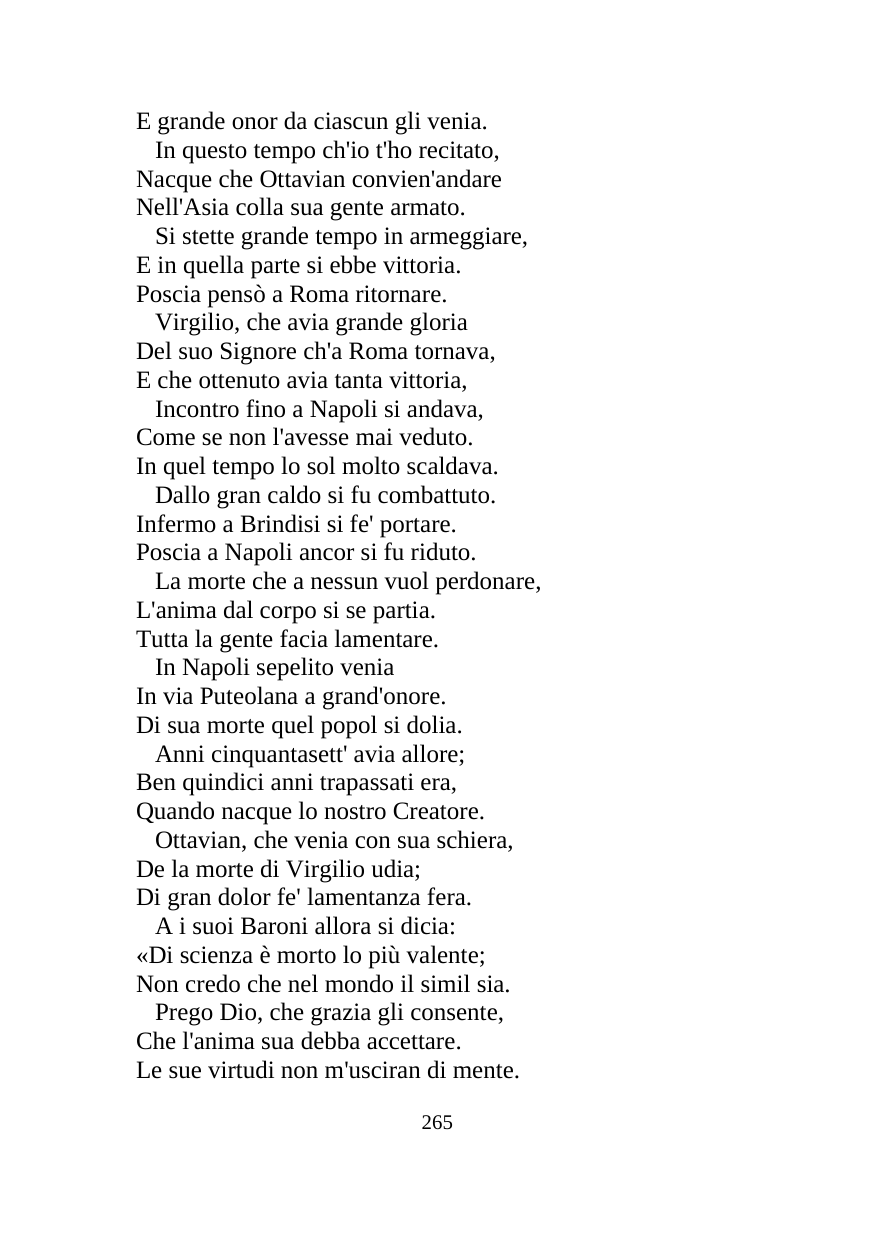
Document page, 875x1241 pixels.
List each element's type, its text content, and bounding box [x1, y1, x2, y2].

text «Di scienza è morto lo più valente; [106, 940, 768, 969]
text E grande onor da ciascun gli venia. [106, 106, 768, 135]
text Infermo a Brindisi si fe' portare. [106, 509, 768, 537]
text Non credo che nel mondo il simil sia. [106, 969, 768, 997]
text In quel tempo lo sol molto scaldava. [106, 451, 768, 480]
text A i suoi Baroni allora si dicia: [125, 911, 768, 940]
text E che ottenuto avia tanta vittoria, [106, 365, 768, 394]
text Del suo Signore ch'a Roma tornava, [106, 336, 768, 365]
text In questo tempo ch'io t'ho recitato, [125, 135, 768, 164]
text Nacque che Ottavian convien'andare [106, 164, 768, 192]
text Che l'anima sua debba accettare. [106, 1026, 768, 1055]
text Poscia pensò a Roma ritornare. [106, 279, 768, 307]
text Di gran dolor fe' lamentanza fera. [106, 882, 768, 911]
text Le sue virtudi non m'usciran di mente. [106, 1055, 768, 1084]
text Ben quindici anni trapassati era, [106, 767, 768, 796]
text Tutta la gente facia lamentare. [106, 624, 768, 652]
text E in quella parte si ebbe vittoria. [106, 250, 768, 279]
text Nell'Asia colla sua gente armato. [106, 192, 768, 221]
text Si stette grande tempo in armeggiare, [125, 221, 768, 250]
text Come se non l'avesse mai veduto. [106, 422, 768, 451]
text Ottavian, che venia con sua schiera, [125, 825, 768, 854]
text Poscia a Napoli ancor si fu riduto. [106, 537, 768, 566]
text Incontro fino a Napoli si andava, [125, 394, 768, 422]
text Anni cinquantasett' avia allore; [125, 739, 768, 767]
text Prego Dio, che grazia gli consente, [125, 997, 768, 1026]
text In Napoli sepelito venia [125, 652, 768, 681]
text Quando nacque lo nostro Creatore. [106, 796, 768, 825]
text L'anima dal corpo si se partia. [106, 595, 768, 624]
text La morte che a nessun vuol perdonare, [125, 566, 768, 595]
text Virgilio, che avia grande gloria [125, 307, 768, 336]
text De la morte di Virgilio udia; [106, 854, 768, 882]
text Di sua morte quel popol si dolia. [106, 710, 768, 739]
text In via Puteolana a grand'onore. [106, 681, 768, 710]
text Dallo gran caldo si fu combattuto. [125, 480, 768, 509]
